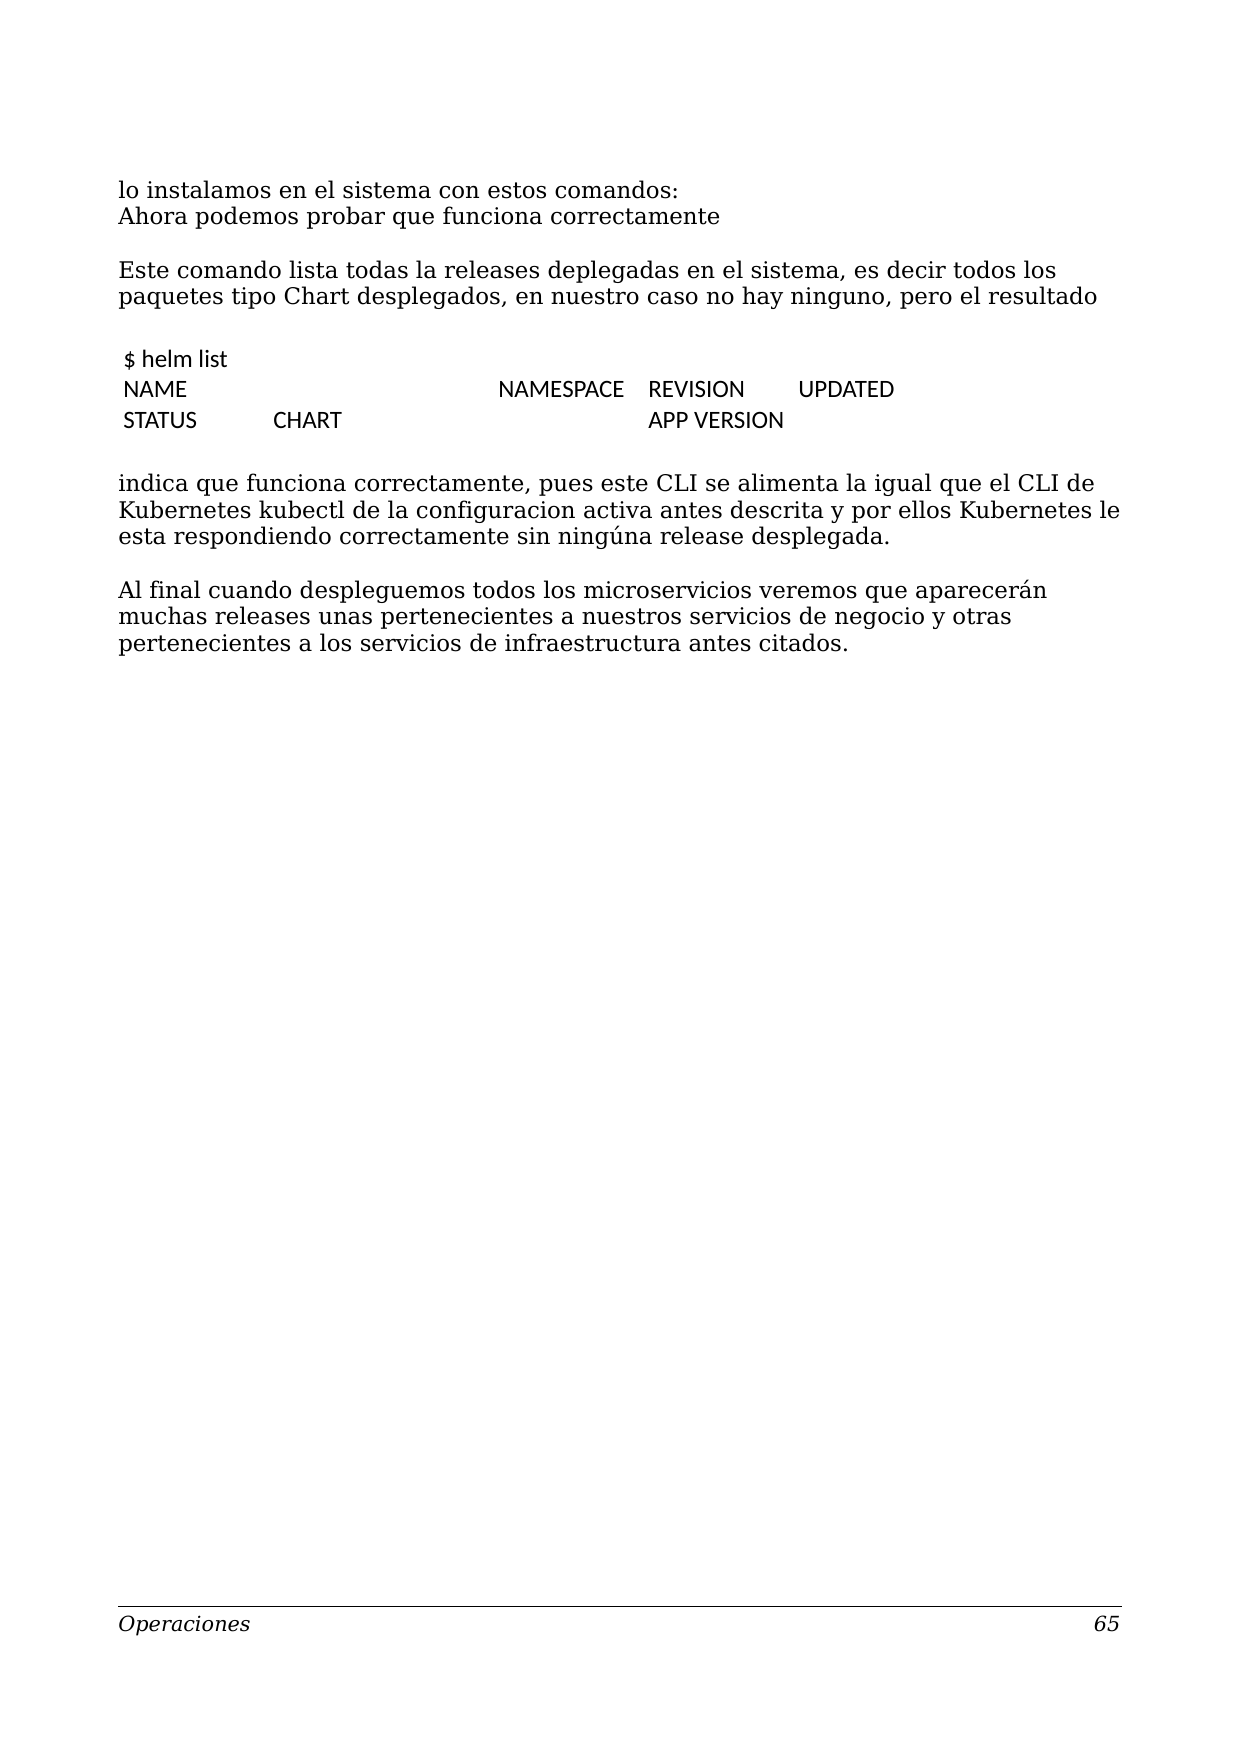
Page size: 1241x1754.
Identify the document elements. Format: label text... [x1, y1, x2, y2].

text Este comando lista todas la releases deplegadas en el sistema, es decir todos los paquetes tipo Chart desplegados, en nuestro caso no hay ninguno, pero el resultado [118, 257, 1122, 310]
text indica que funciona correctamente, pues este CLI se alimenta la igual que el CLI de Kubernetes kubectl de la configuracion activa antes descrita y por ellos Kubernetes le esta respondiendo correctamente sin ningúna release desplegada. [118, 390, 1122, 550]
text Al final cuando despleguemos todos los microservicios veremos que aparecerán muchas releases unas pertenecientes a nuestros servicios de negocio y otras pertenecientes a los servicios de infraestructura antes citados. [118, 577, 1122, 657]
text lo instalamos en el sistema con estos comandos: Ahora podemos probar que funciona correctamente [118, 177, 1122, 230]
